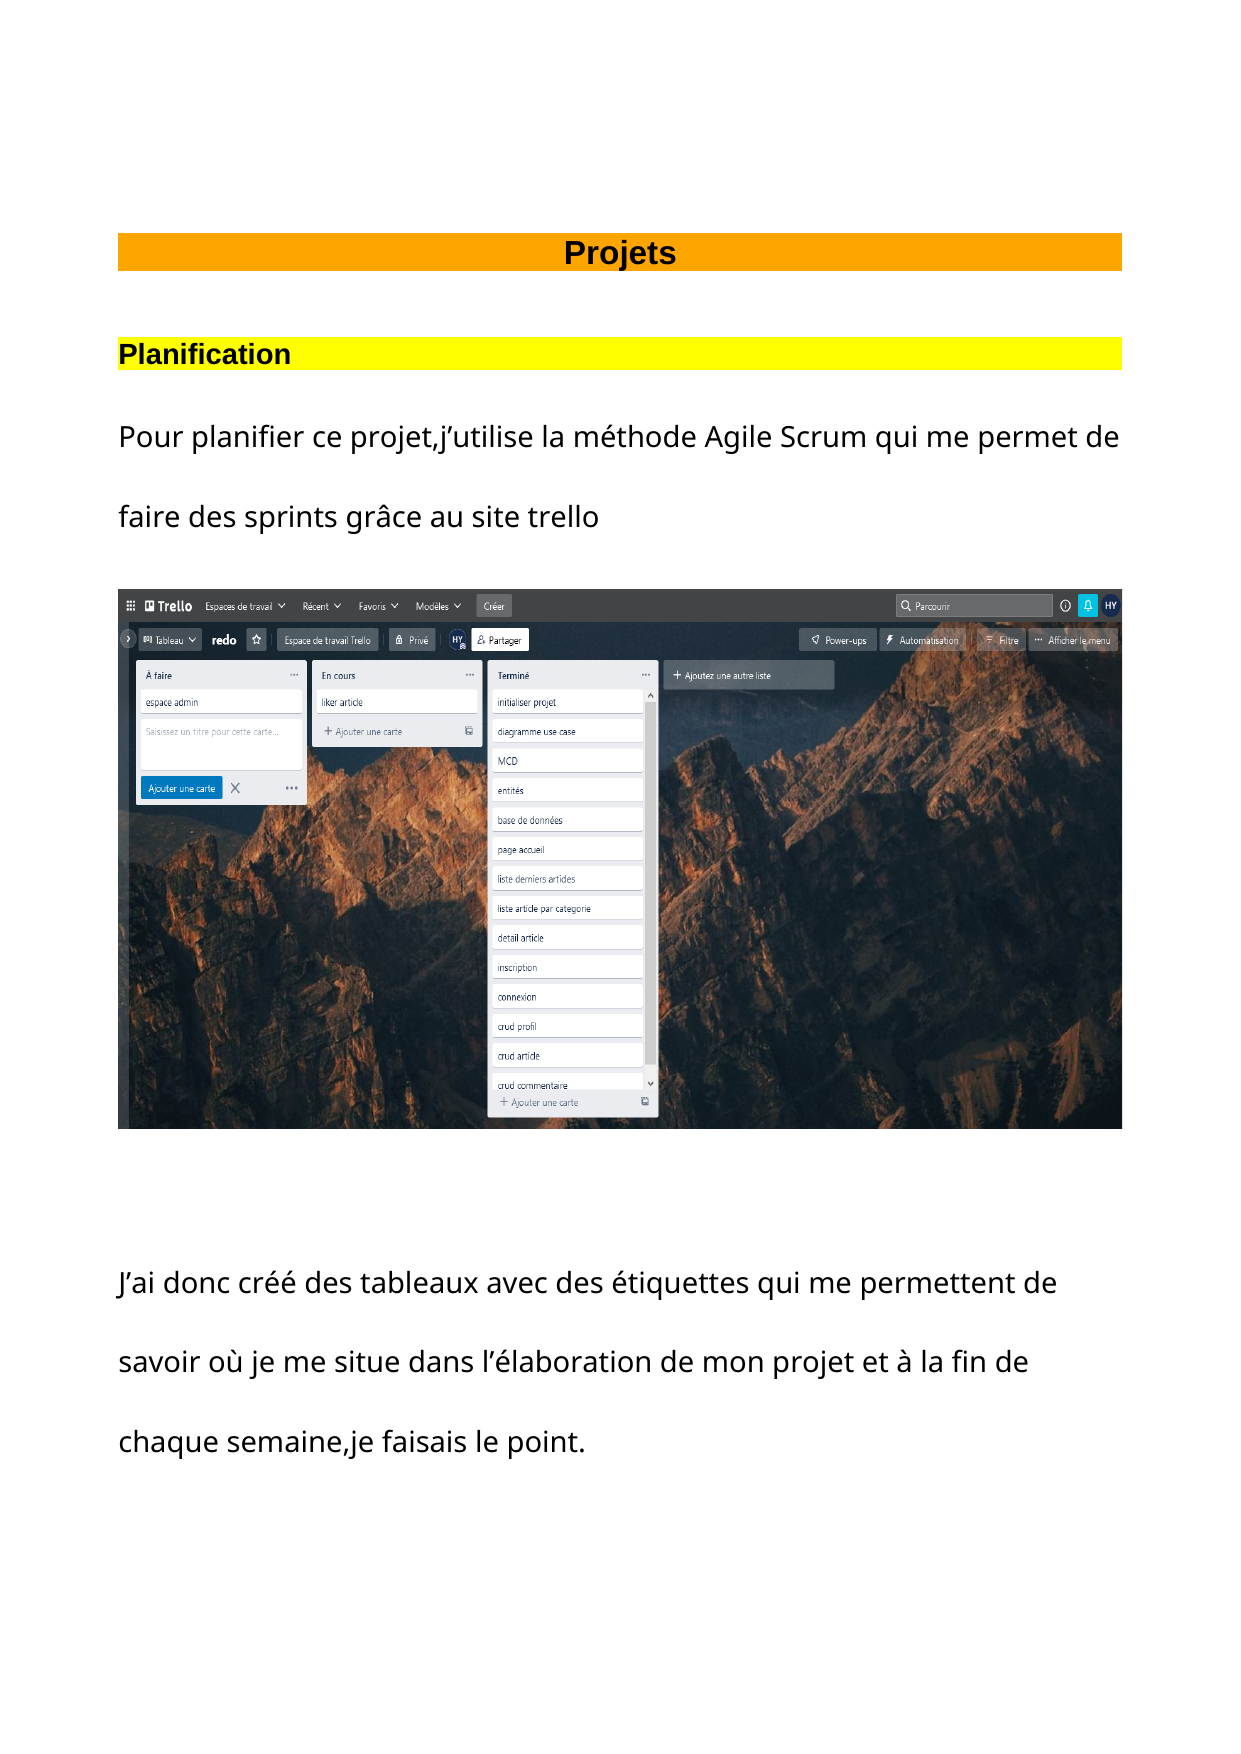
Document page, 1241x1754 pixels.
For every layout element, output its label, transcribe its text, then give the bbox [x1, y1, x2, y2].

text J’ai donc créé des tableaux avec des étiquettes qui me permettent de savoir où je me situe dans l’élaboration de mon projet et à la fin de chaque semaine,je faisais le point. [118, 1262, 1122, 1461]
picture [118, 589, 1123, 1129]
subtitle Planification [118, 337, 1122, 370]
subtitle Projets [118, 233, 1122, 271]
text Pour planifier ce projet,j’utilise la méthode Agile Scrum qui me permet de faire des sprints grâce au site trello [118, 416, 1122, 536]
